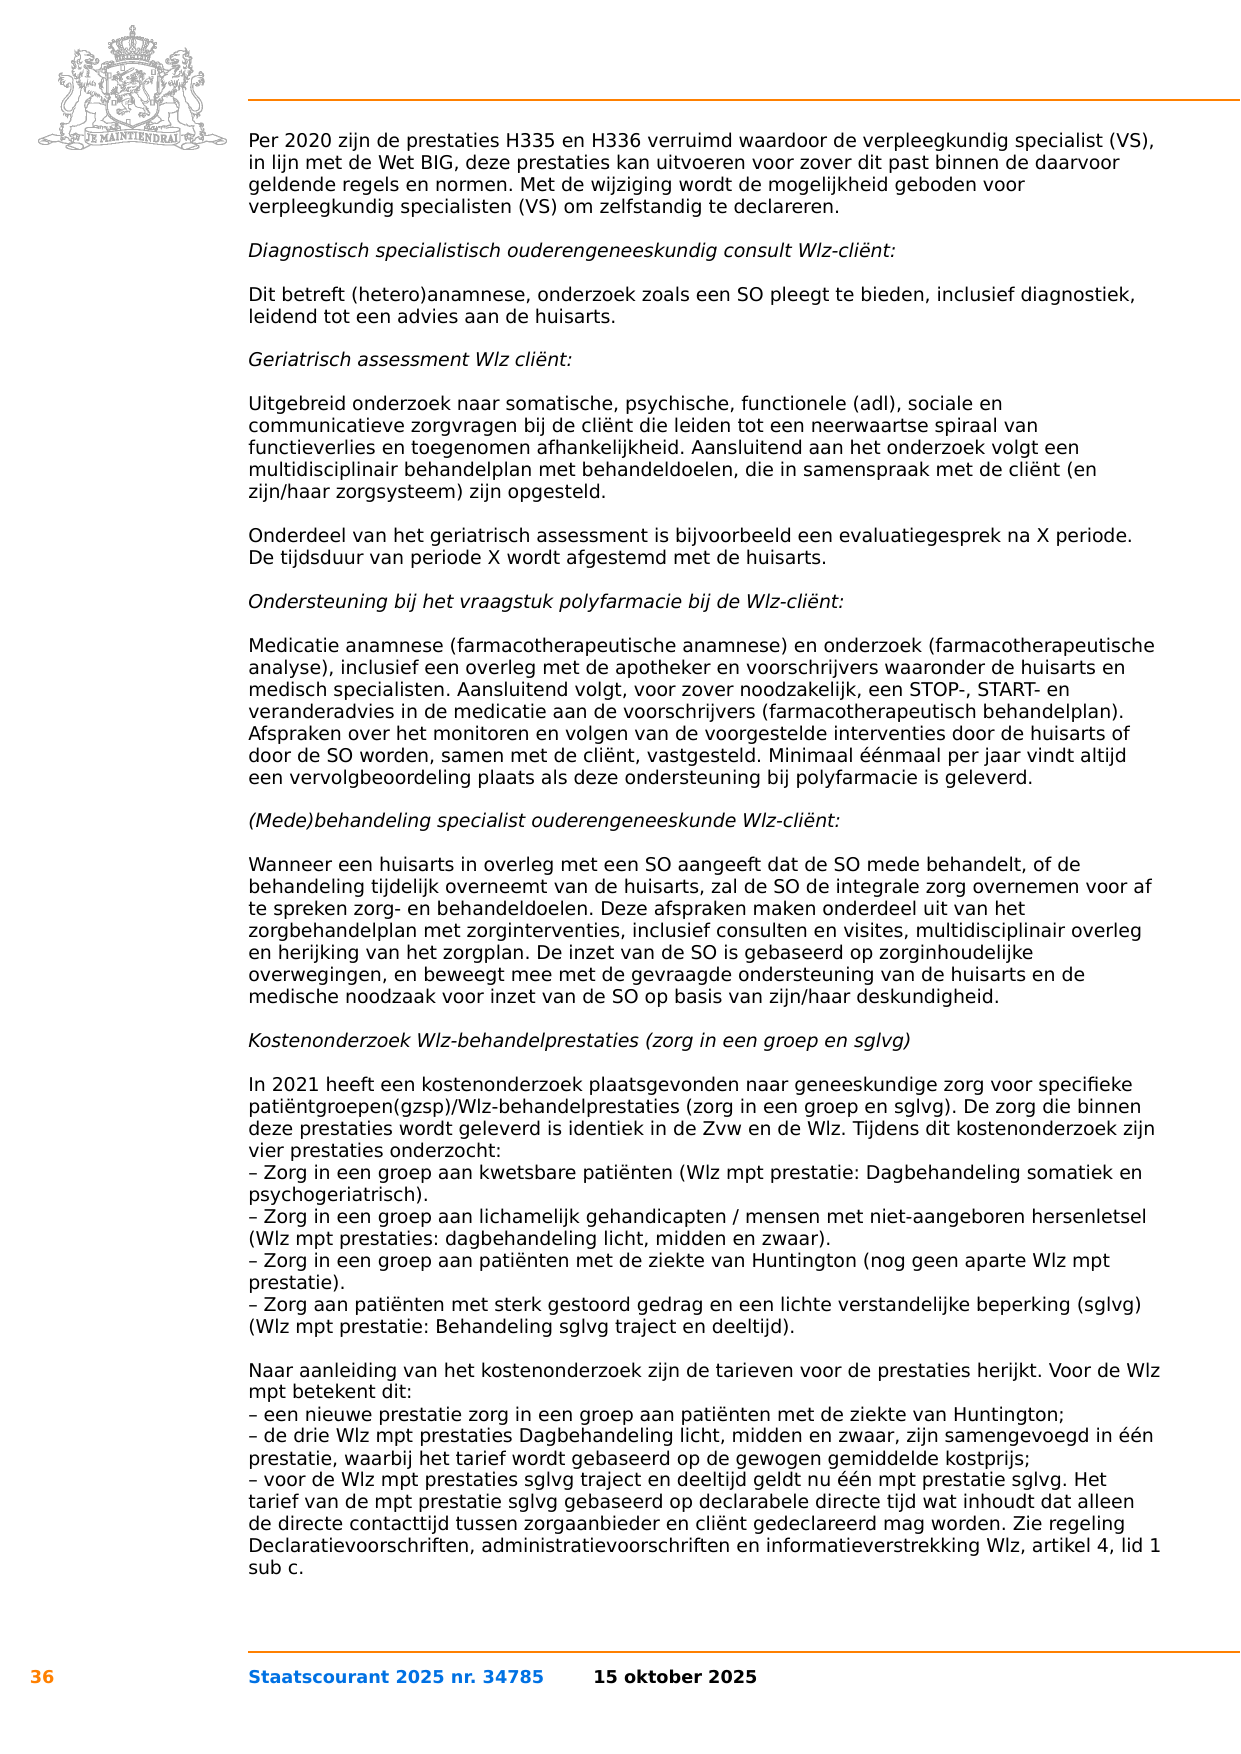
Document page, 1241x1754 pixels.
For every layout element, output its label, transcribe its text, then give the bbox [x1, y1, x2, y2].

text Dit betreft (hetero)anamnese, onderzoek zoals een SO pleegt te bieden, inclusief diagnostiek, leidend tot een advies aan de huisarts. [248, 283, 1163, 327]
picture [38, 25, 227, 150]
text – Zorg in een groep aan patiënten met de ziekte van Huntington (nog geen aparte Wlz mpt prestatie). [248, 1250, 1163, 1294]
text Medicatie anamnese (farmacotherapeutische anamnese) en onderzoek (farmacotherapeutische analyse), inclusief een overleg met de apotheker en voorschrijvers waaronder de huisarts en medisch specialisten. Aansluitend volgt, voor zover noodzakelijk, een STOP-, START- en veranderadvies in de medicatie aan de voorschrijvers (farmacotherapeutisch behandelplan). Afspraken over het monitoren en volgen van de voorgestelde interventies door de huisarts of door de SO worden, samen met de cliënt, vastgesteld. Minimaal éénmaal per jaar vindt altijd een vervolgbeoordeling plaats als deze ondersteuning bij polyfarmacie is geleverd. [248, 635, 1163, 788]
text – een nieuwe prestatie zorg in een groep aan patiënten met de ziekte van Huntington; [248, 1403, 1163, 1425]
subtitle Diagnostisch specialistisch ouderengeneeskundig consult Wlz-cliënt: [248, 240, 1163, 262]
text Per 2020 zijn de prestaties H335 en H336 verruimd waardoor de verpleegkundig specialist (VS), in lijn met de Wet BIG, deze prestaties kan uitvoeren voor zover dit past binnen de daarvoor geldende regels en normen. Met de wijziging wordt de mogelijkheid geboden voor verpleegkundig specialisten (VS) om zelfstandig te declareren. [248, 130, 1163, 218]
text – de drie Wlz mpt prestaties Dagbehandeling licht, midden en zwaar, zijn samengevoegd in één prestatie, waarbij het tarief wordt gebaseerd op de gewogen gemiddelde kostprijs; [248, 1425, 1163, 1469]
subtitle Ondersteuning bij het vraagstuk polyfarmacie bij de Wlz-cliënt: [248, 591, 1163, 613]
text – Zorg in een groep aan kwetsbare patiënten (Wlz mpt prestatie: Dagbehandeling somatiek en psychogeriatrisch). [248, 1162, 1163, 1206]
text Wanneer een huisarts in overleg met een SO aangeeft dat de SO mede behandelt, of de behandeling tijdelijk overneemt van de huisarts, zal de SO de integrale zorg overnemen voor af te spreken zorg- en behandeldoelen. Deze afspraken maken onderdeel uit van het zorgbehandelplan met zorginterventies, inclusief consulten en visites, multidisciplinair overleg en herijking van het zorgplan. De inzet van de SO is gebaseerd op zorginhoudelijke overwegingen, en beweegt mee met de gevraagde ondersteuning van de huisarts en de medische noodzaak voor inzet van de SO op basis van zijn/haar deskundigheid. [248, 854, 1163, 1008]
text Naar aanleiding van het kostenonderzoek zijn de tarieven voor de prestaties herijkt. Voor de Wlz mpt betekent dit: [248, 1359, 1163, 1403]
text Onderdeel van het geriatrisch assessment is bijvoorbeeld een evaluatiegesprek na X periode. De tijdsduur van periode X wordt afgestemd met de huisarts. [248, 525, 1163, 569]
text In 2021 heeft een kostenonderzoek plaatsgevonden naar geneeskundige zorg voor specifieke patiëntgroepen(gzsp)/Wlz-behandelprestaties (zorg in een groep en sglvg). De zorg die binnen deze prestaties wordt geleverd is identiek in de Zvw en de Wlz. Tijdens dit kostenonderzoek zijn vier prestaties onderzocht: [248, 1074, 1163, 1162]
text – Zorg in een groep aan lichamelijk gehandicapten / mensen met niet-aangeboren hersenletsel (Wlz mpt prestaties: dagbehandeling licht, midden en zwaar). [248, 1206, 1163, 1250]
subtitle (Mede)behandeling specialist ouderengeneeskunde Wlz-cliënt: [248, 810, 1163, 832]
text – voor de Wlz mpt prestaties sglvg traject en deeltijd geldt nu één mpt prestatie sglvg. Het tarief van de mpt prestatie sglvg gebaseerd op declarabele directe tijd wat inhoudt dat alleen de directe contacttijd tussen zorgaanbieder en cliënt gedeclareerd mag worden. Zie regeling Declaratievoorschriften, administratievoorschriften en informatieverstrekking Wlz, artikel 4, lid 1 sub c. [248, 1469, 1163, 1579]
text Uitgebreid onderzoek naar somatische, psychische, functionele (adl), sociale en communicatieve zorgvragen bij de cliënt die leiden tot een neerwaartse spiraal van functieverlies en toegenomen afhankelijkheid. Aansluitend aan het onderzoek volgt een multidisciplinair behandelplan met behandeldoelen, die in samenspraak met de cliënt (en zijn/haar zorgsysteem) zijn opgesteld. [248, 393, 1163, 503]
text – Zorg aan patiënten met sterk gestoord gedrag en een lichte verstandelijke beperking (sglvg) (Wlz mpt prestatie: Behandeling sglvg traject en deeltijd). [248, 1294, 1163, 1338]
subtitle Geriatrisch assessment Wlz cliënt: [248, 349, 1163, 371]
subtitle Kostenonderzoek Wlz-behandelprestaties (zorg in een groep en sglvg) [248, 1030, 1163, 1052]
